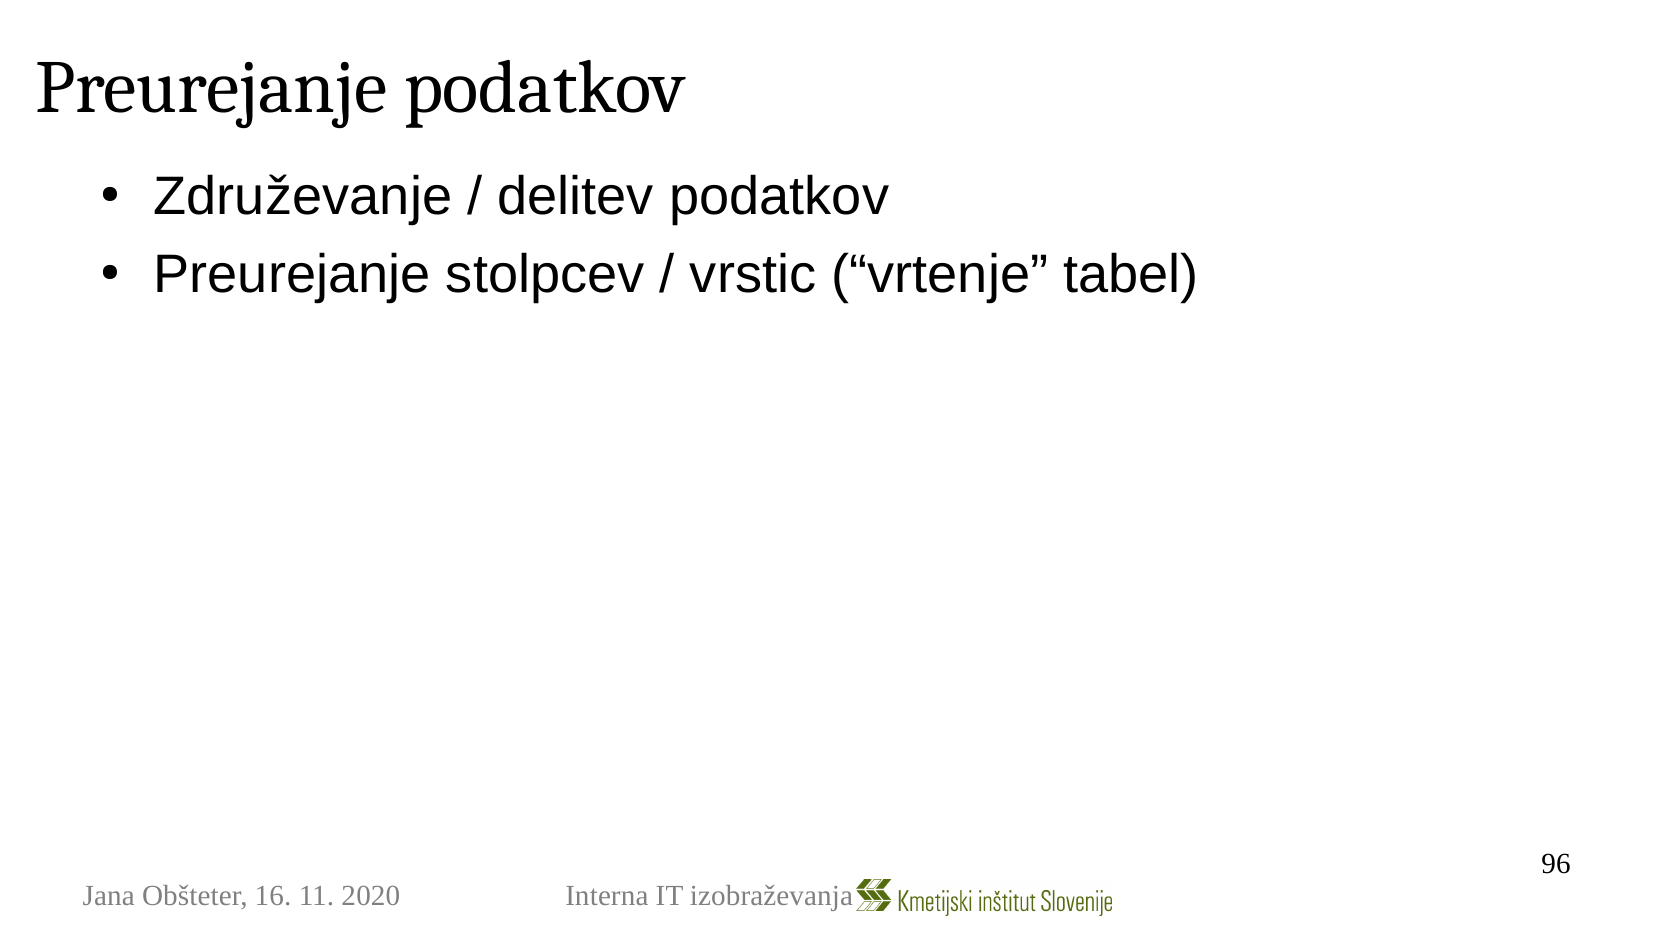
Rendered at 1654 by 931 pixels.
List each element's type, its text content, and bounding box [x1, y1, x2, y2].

picture [856, 879, 1112, 916]
title Preurejanje podatkov [35, 21, 1524, 154]
list Združevanje / delitev podatkov Preurejanje stolpcev / vrstic (“vrtenje” tabel) [82, 165, 1642, 827]
